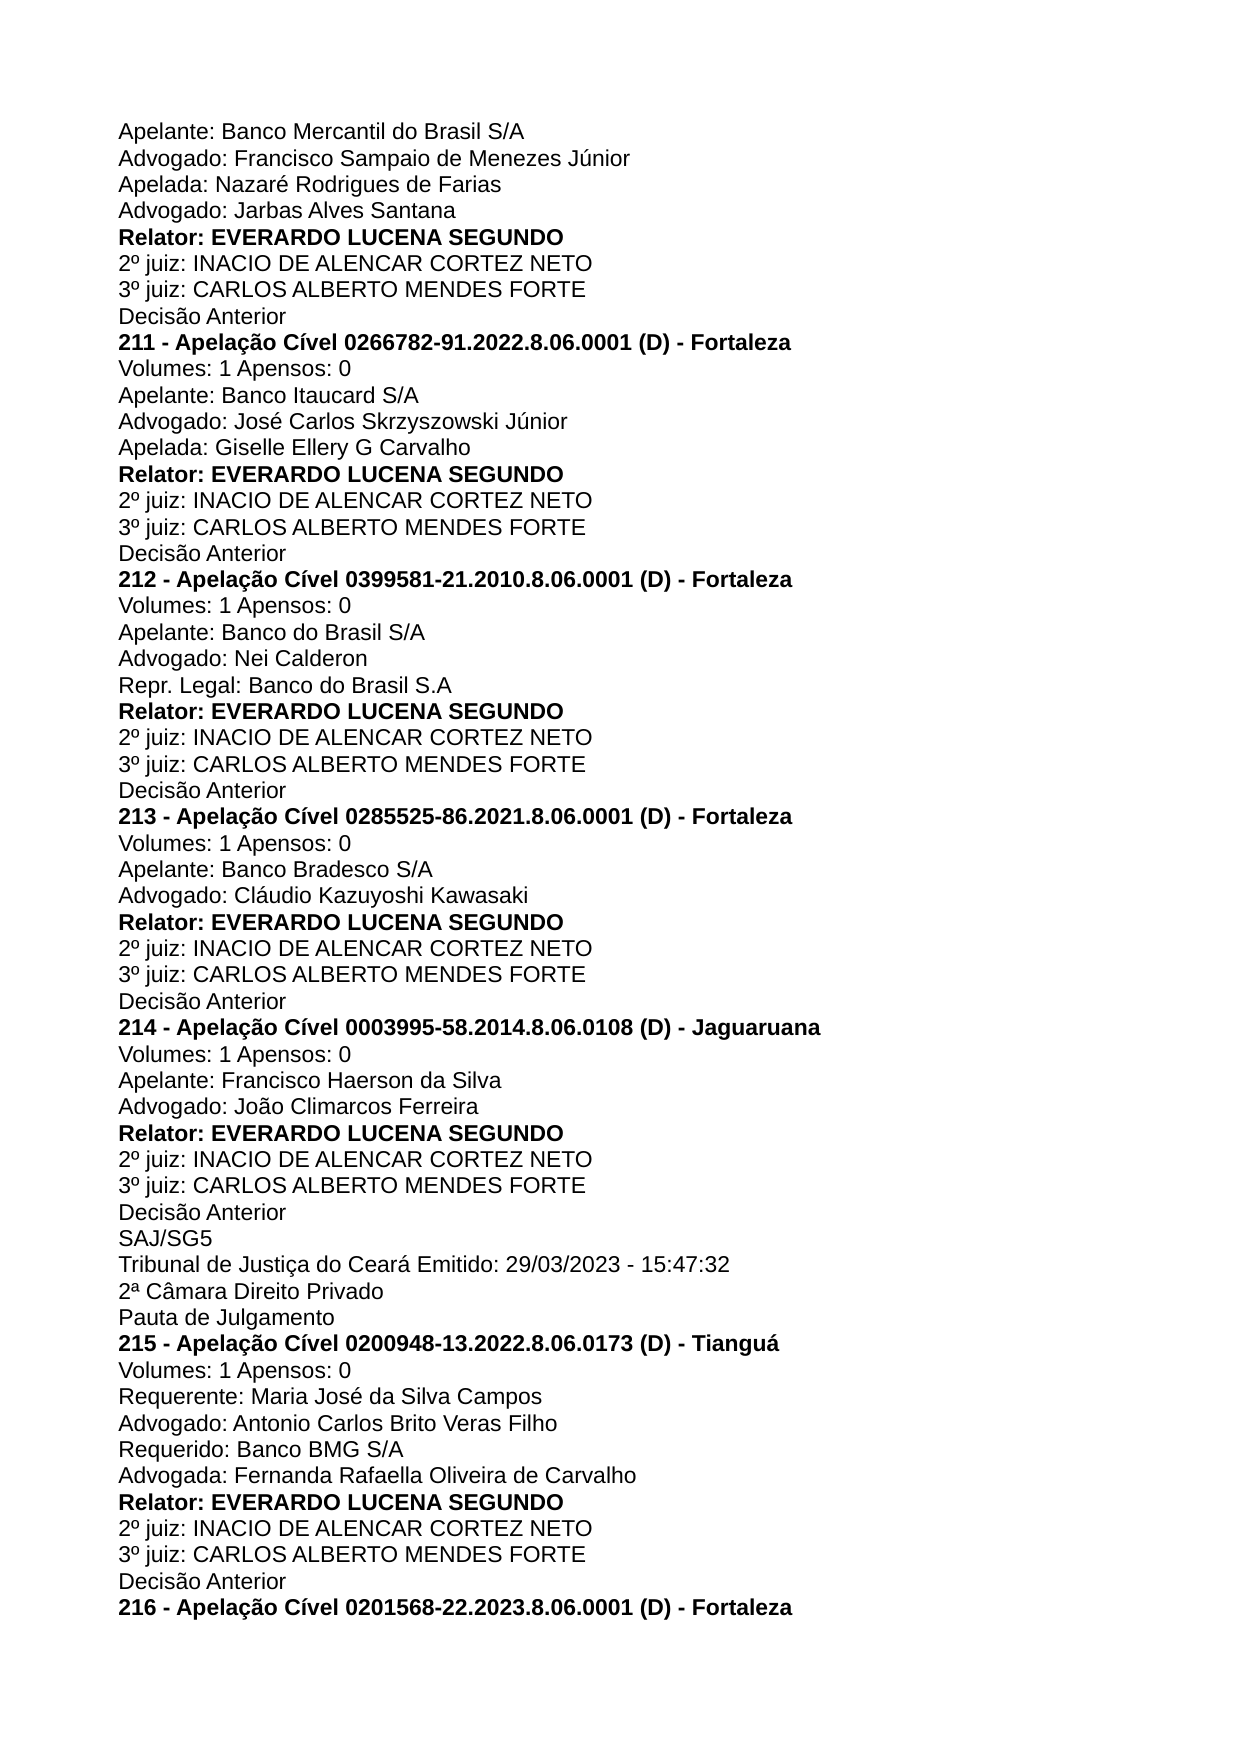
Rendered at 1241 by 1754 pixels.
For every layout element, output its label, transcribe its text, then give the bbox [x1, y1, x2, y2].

text Apelada: Nazaré Rodrigues de Farias [118, 171, 1122, 197]
text 2º juiz: INACIO DE ALENCAR CORTEZ NETO [118, 487, 1122, 513]
text Relator: EVERARDO LUCENA SEGUNDO [118, 461, 1122, 487]
text Decisão Anterior [118, 1199, 1122, 1225]
text Apelante: Banco Itaucard S/A [118, 382, 1122, 408]
text 212 - Apelação Cível 0399581-21.2010.8.06.0001 (D) - Fortaleza [118, 566, 1122, 592]
text Apelada: Giselle Ellery G Carvalho [118, 434, 1122, 461]
text 216 - Apelação Cível 0201568-22.2023.8.06.0001 (D) - Fortaleza [118, 1594, 1122, 1620]
text 214 - Apelação Cível 0003995-58.2014.8.06.0108 (D) - Jaguaruana [118, 1014, 1122, 1041]
text 2º juiz: INACIO DE ALENCAR CORTEZ NETO [118, 724, 1122, 751]
text 2º juiz: INACIO DE ALENCAR CORTEZ NETO [118, 1515, 1122, 1541]
text 2º juiz: INACIO DE ALENCAR CORTEZ NETO [118, 1146, 1122, 1172]
text 2ª Câmara Direito Privado [118, 1278, 1122, 1304]
text 3º juiz: CARLOS ALBERTO MENDES FORTE [118, 961, 1122, 988]
text Repr. Legal: Banco do Brasil S.A [118, 672, 1122, 698]
text 3º juiz: CARLOS ALBERTO MENDES FORTE [118, 1541, 1122, 1568]
text Relator: EVERARDO LUCENA SEGUNDO [118, 223, 1122, 250]
text 213 - Apelação Cível 0285525-86.2021.8.06.0001 (D) - Fortaleza [118, 803, 1122, 830]
text Volumes: 1 Apensos: 0 [118, 592, 1122, 619]
text Apelante: Banco Bradesco S/A [118, 856, 1122, 882]
text Apelante: Banco Mercantil do Brasil S/A [118, 118, 1122, 144]
text 3º juiz: CARLOS ALBERTO MENDES FORTE [118, 513, 1122, 540]
text Advogado: Nei Calderon [118, 645, 1122, 672]
text Requerido: Banco BMG S/A [118, 1436, 1122, 1462]
text Decisão Anterior [118, 988, 1122, 1014]
text 3º juiz: CARLOS ALBERTO MENDES FORTE [118, 751, 1122, 777]
text 3º juiz: CARLOS ALBERTO MENDES FORTE [118, 1172, 1122, 1199]
text Decisão Anterior [118, 1568, 1122, 1594]
text SAJ/SG5 [118, 1225, 1122, 1251]
text Advogado: João Climarcos Ferreira [118, 1093, 1122, 1119]
text Volumes: 1 Apensos: 0 [118, 1041, 1122, 1067]
text Relator: EVERARDO LUCENA SEGUNDO [118, 1119, 1122, 1146]
text Relator: EVERARDO LUCENA SEGUNDO [118, 1488, 1122, 1515]
text Requerente: Maria José da Silva Campos [118, 1383, 1122, 1409]
text Advogada: Fernanda Rafaella Oliveira de Carvalho [118, 1462, 1122, 1488]
text 3º juiz: CARLOS ALBERTO MENDES FORTE [118, 276, 1122, 303]
text Decisão Anterior [118, 777, 1122, 803]
text Pauta de Julgamento [118, 1304, 1122, 1330]
text Volumes: 1 Apensos: 0 [118, 1357, 1122, 1383]
text 211 - Apelação Cível 0266782-91.2022.8.06.0001 (D) - Fortaleza [118, 329, 1122, 355]
text 215 - Apelação Cível 0200948-13.2022.8.06.0173 (D) - Tianguá [118, 1330, 1122, 1357]
text 2º juiz: INACIO DE ALENCAR CORTEZ NETO [118, 250, 1122, 276]
text Relator: EVERARDO LUCENA SEGUNDO [118, 698, 1122, 724]
text Volumes: 1 Apensos: 0 [118, 355, 1122, 382]
text Advogado: Jarbas Alves Santana [118, 197, 1122, 223]
text Advogado: Antonio Carlos Brito Veras Filho [118, 1409, 1122, 1436]
text Tribunal de Justiça do Ceará Emitido: 29/03/2023 - 15:47:32 [118, 1251, 1122, 1278]
text Advogado: José Carlos Skrzyszowski Júnior [118, 408, 1122, 434]
text Decisão Anterior [118, 303, 1122, 329]
text Volumes: 1 Apensos: 0 [118, 830, 1122, 856]
text Advogado: Francisco Sampaio de Menezes Júnior [118, 144, 1122, 171]
text Apelante: Banco do Brasil S/A [118, 619, 1122, 645]
text 2º juiz: INACIO DE ALENCAR CORTEZ NETO [118, 935, 1122, 961]
text Apelante: Francisco Haerson da Silva [118, 1067, 1122, 1093]
text Decisão Anterior [118, 540, 1122, 566]
text Relator: EVERARDO LUCENA SEGUNDO [118, 909, 1122, 935]
text Advogado: Cláudio Kazuyoshi Kawasaki [118, 882, 1122, 909]
